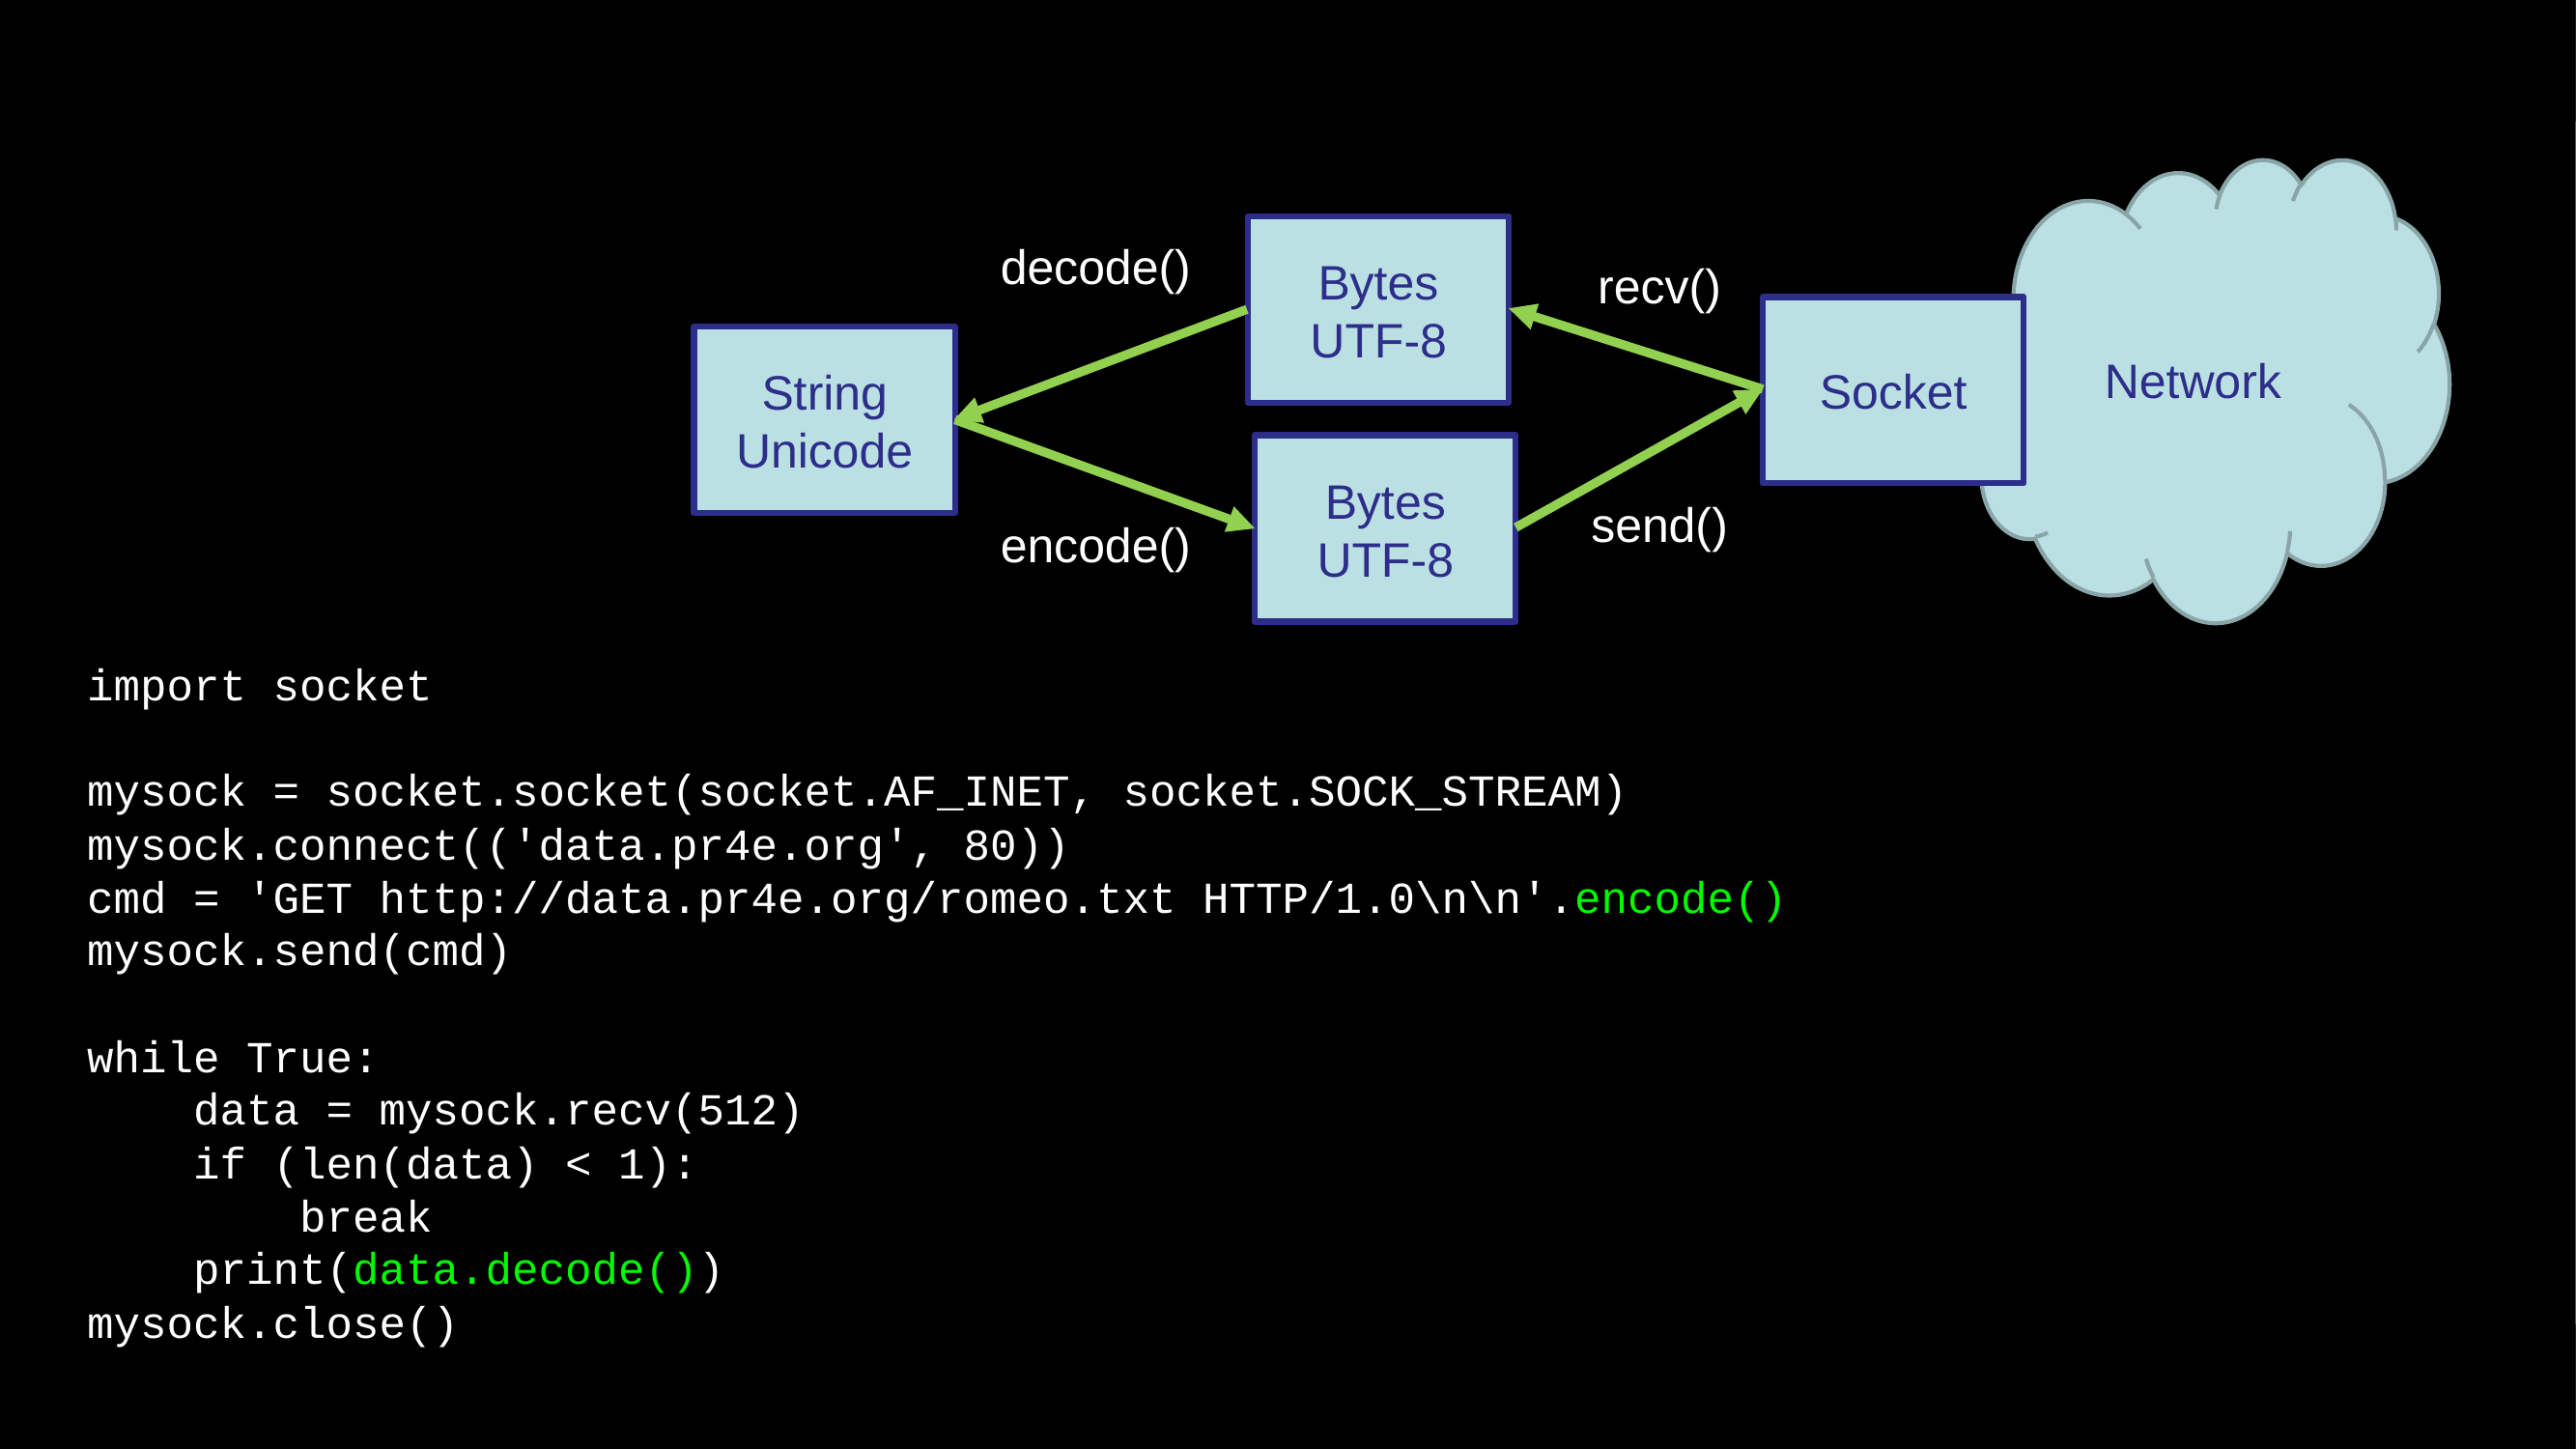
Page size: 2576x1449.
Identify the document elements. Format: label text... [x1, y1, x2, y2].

text_box String Unicode [694, 326, 955, 513]
text_box send() [1576, 487, 1742, 560]
text_box Bytes UTF-8 [1248, 215, 1510, 403]
text_box recv() [1583, 248, 1737, 322]
text_box Bytes UTF-8 [1255, 435, 1516, 622]
text_box decode() [986, 229, 1206, 301]
text_box import socket mysock = socket.socket(socket.AF_INET, socket.SOCK_STREAM) mysock.connect(('data.pr4e.org', 80)) cmd = 'GET http://data.pr4e.org/romeo.txt HTTP/1.0\n\n'.encode() mysock.send(cmd) while True: data = mysock.recv(512) if (len(data) < 1): break print(data.decode()) mysock.close() [72, 648, 1876, 1354]
text_box encode() [986, 507, 1206, 580]
text_box Network [1981, 159, 2450, 624]
text_box Socket [1763, 297, 2024, 484]
